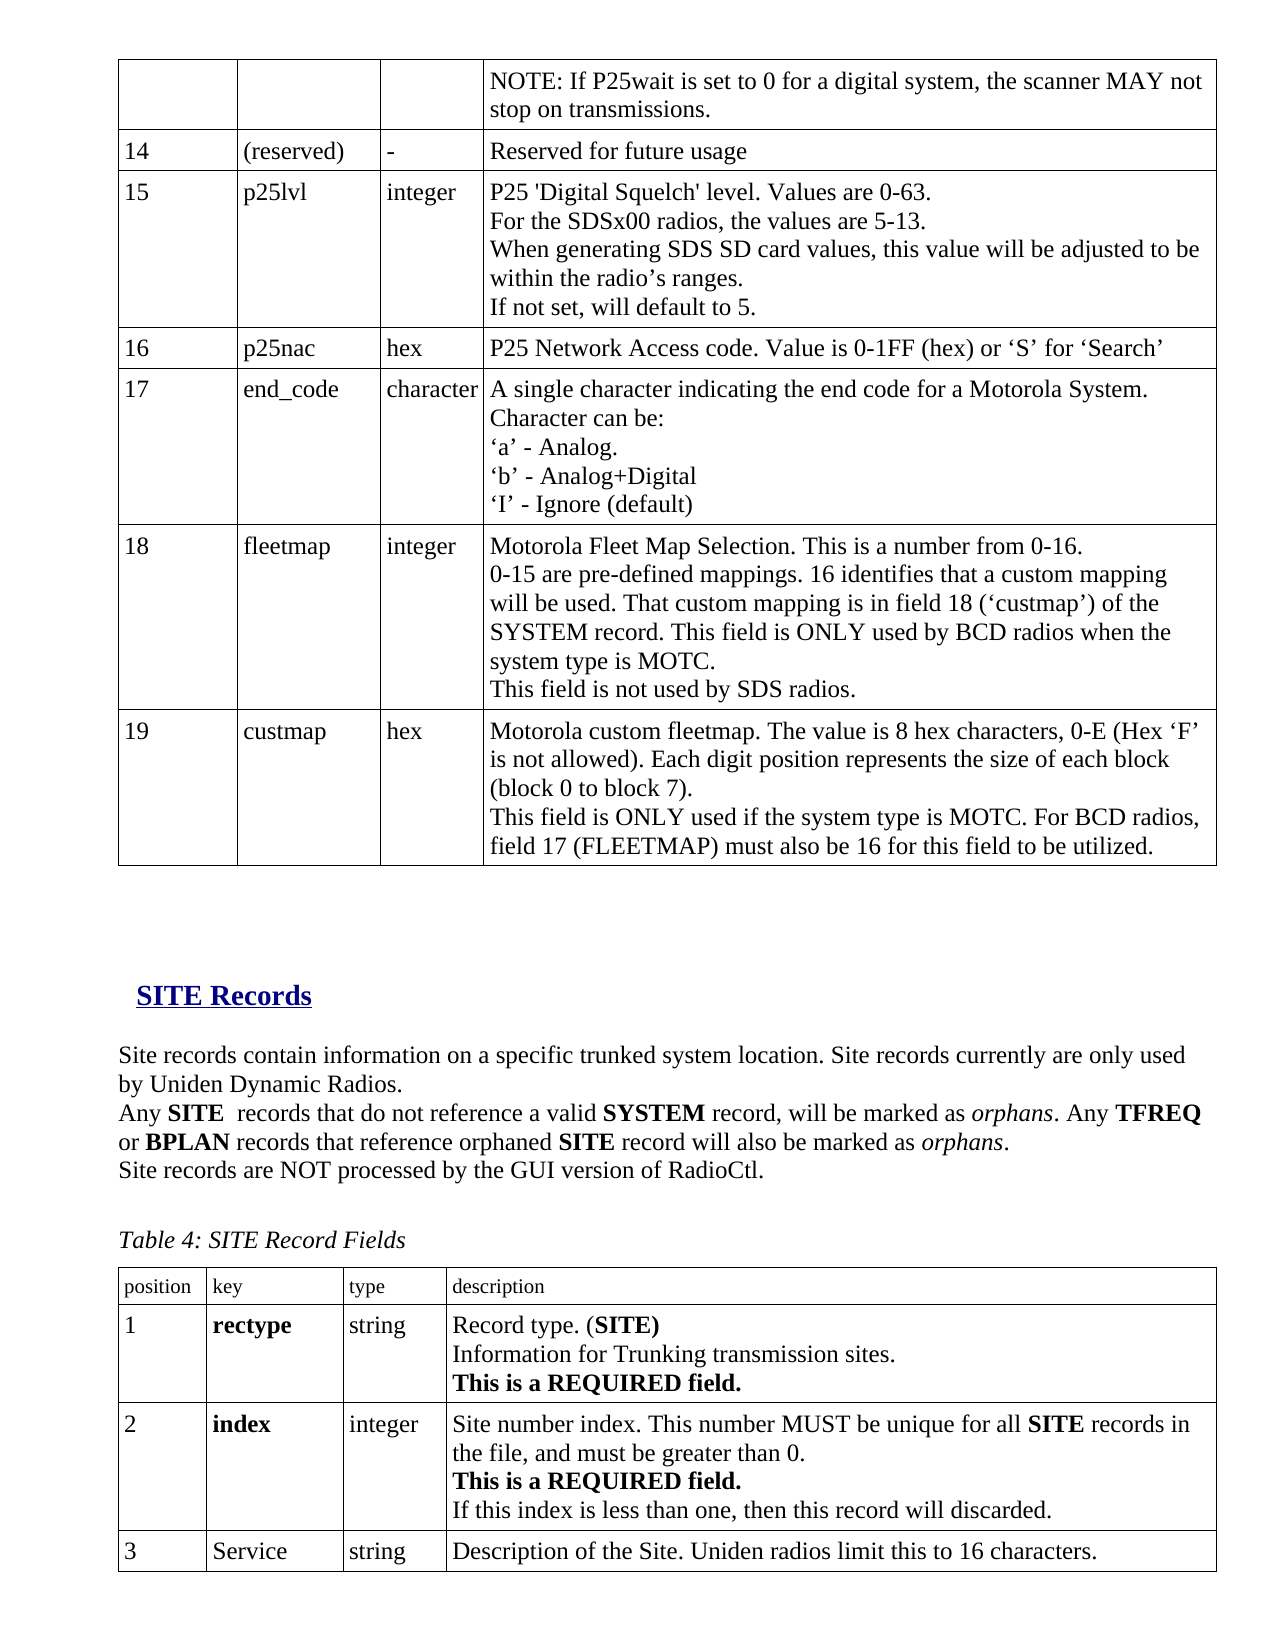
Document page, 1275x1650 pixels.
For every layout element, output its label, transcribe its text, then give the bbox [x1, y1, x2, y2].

table_cell custmap [238, 710, 380, 865]
table_cell Service [207, 1531, 343, 1571]
table_cell [238, 60, 380, 129]
table_cell 18 [119, 525, 237, 709]
table_cell p25nac [238, 328, 380, 368]
table_cell integer [381, 525, 483, 709]
table_cell 1 [119, 1305, 206, 1402]
table_cell integer [344, 1403, 446, 1530]
table_cell Site number index. This number MUST be unique for all SITE records in the file, and must be greater than 0. This is a REQUIRED field. If this index is less than one, then this record will discarded. [447, 1403, 1216, 1530]
table_cell Reserved for future usage [484, 130, 1216, 170]
table_cell (reserved) [238, 130, 380, 170]
table_cell - [381, 130, 483, 170]
table_cell A single character indicating the end code for a Motorola System. Character can be: ‘a’ - Analog. ‘b’ - Analog+Digital ‘I’ - Ignore (default) [484, 369, 1216, 524]
table_cell 17 [119, 369, 237, 524]
table_header key [207, 1268, 343, 1303]
table_cell [119, 60, 237, 129]
table_cell NOTE: If P25wait is set to 0 for a digital system, the scanner MAY not stop on transmissions. [484, 60, 1216, 129]
table_cell fleetmap [238, 525, 380, 709]
table_cell Motorola custom fleetmap. The value is 8 hex characters, 0-E (Hex ‘F’ is not allowed). Each digit position represents the size of each block (block 0 to block 7). This field is ONLY used if the system type is MOTC. For BCD radios, field 17 (FLEETMAP) must also be 16 for this field to be utilized. [484, 710, 1216, 865]
table_cell 15 [119, 171, 237, 327]
table_cell 14 [119, 130, 237, 170]
subtitle SITE Records [136, 978, 1216, 1011]
table_cell hex [381, 710, 483, 865]
table_cell Record type. (SITE) Information for Trunking transmission sites. This is a REQUIRED field. [447, 1305, 1216, 1402]
table_cell character [381, 369, 483, 524]
table_cell rectype [207, 1305, 343, 1402]
text Site records are NOT processed by the GUI version of RadioCtl. [118, 1156, 1216, 1184]
table_header description [447, 1268, 1216, 1303]
table_cell string [344, 1305, 446, 1402]
table_cell Description of the Site. Uniden radios limit this to 16 characters. [447, 1531, 1216, 1571]
table_cell p25lvl [238, 171, 380, 327]
table_cell index [207, 1403, 343, 1530]
text Table 4: SITE Record Fields [118, 1226, 1216, 1254]
text Site records contain information on a specific trunked system location. Site records currently are only used by Uniden Dynamic Radios. [118, 1041, 1216, 1098]
table_cell string [344, 1531, 446, 1571]
table_cell end_code [238, 369, 380, 524]
table_cell [381, 60, 483, 129]
table_cell P25 'Digital Squelch' level. Values are 0-63. For the SDSx00 radios, the values are 5-13. When generating SDS SD card values, this value will be adjusted to be within the radio’s ranges. If not set, will default to 5. [484, 171, 1216, 327]
table_cell 19 [119, 710, 237, 865]
table_cell integer [381, 171, 483, 327]
table_header type [344, 1268, 446, 1303]
table_header position [119, 1268, 206, 1303]
table_cell Motorola Fleet Map Selection. This is a number from 0-16. 0-15 are pre-defined mappings. 16 identifies that a custom mapping will be used. That custom mapping is in field 18 (‘custmap’) of the SYSTEM record. This field is ONLY used by BCD radios when the system type is MOTC. This field is not used by SDS radios. [484, 525, 1216, 709]
table_cell 16 [119, 328, 237, 368]
table_cell hex [381, 328, 483, 368]
text Any SITE records that do not reference a valid SYSTEM record, will be marked as orphans. Any TFREQ or BPLAN records that reference orphaned SITE record will also be marked as orphans. [118, 1098, 1216, 1156]
table_cell P25 Network Access code. Value is 0-1FF (hex) or ‘S’ for ‘Search’ [484, 328, 1216, 368]
table_cell 3 [119, 1531, 206, 1571]
table_cell 2 [119, 1403, 206, 1530]
